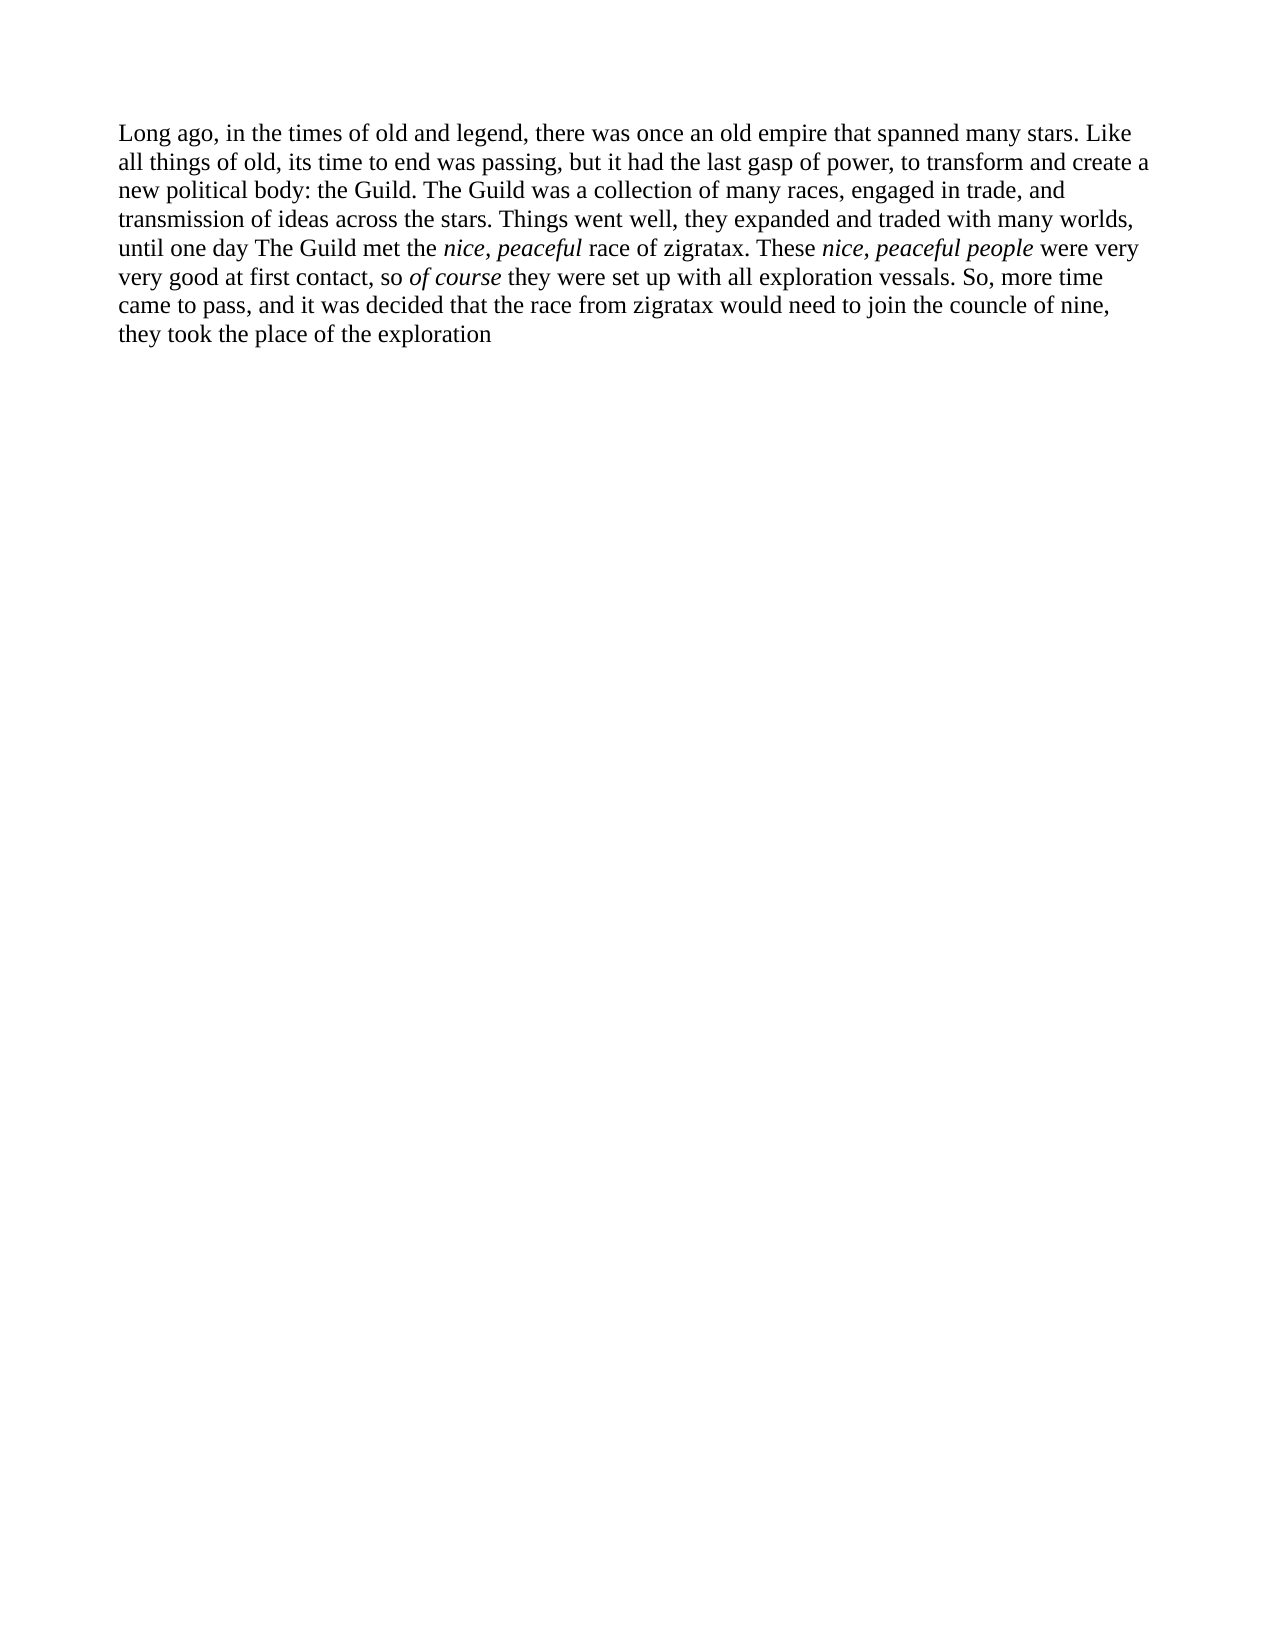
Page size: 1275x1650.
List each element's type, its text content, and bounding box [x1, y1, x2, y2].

text Long ago, in the times of old and legend, there was once an old empire that spanned many stars. Like all things of old, its time to end was passing, but it had the last gasp of power, to transform and create a new political body: the Guild. The Guild was a collection of many races, engaged in trade, and transmission of ideas across the stars. Things went well, they expanded and traded with many worlds, until one day The Guild met the nice, peaceful race of zigratax. These nice, peaceful people were very very good at first contact, so of course they were set up with all exploration vessals. So, more time came to pass, and it was decided that the race from zigratax would need to join the councle of nine, they took the place of the exploration [118, 118, 1157, 348]
